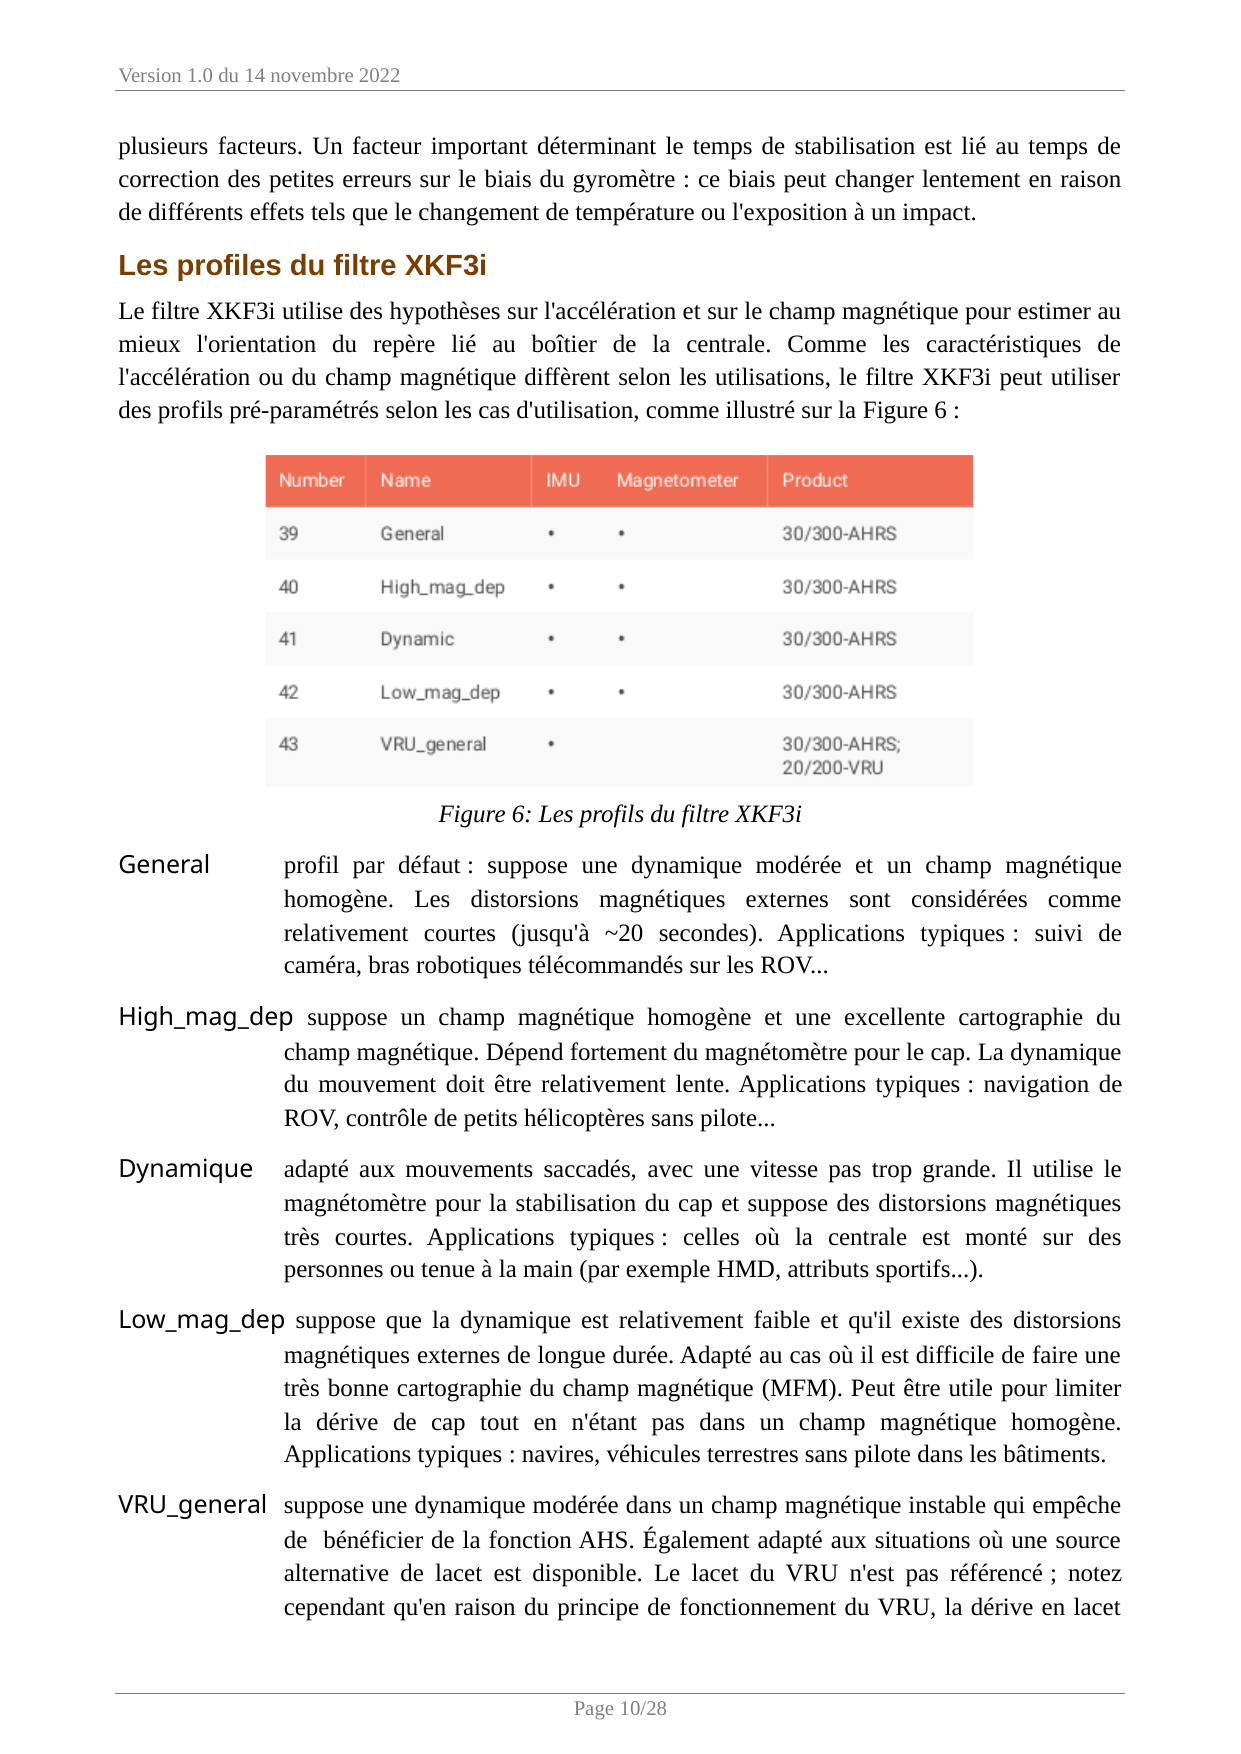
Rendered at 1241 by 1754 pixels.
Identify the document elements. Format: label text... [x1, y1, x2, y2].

text Le filtre XKF3i utilise des hypothèses sur l'accélération et sur le champ magnétique pour estimer au mieux l'orientation du repère lié au boîtier de la centrale. Comme les caractéristiques de l'accélération ou du champ magnétique diffèrent selon les utilisations, le filtre XKF3i peut utiliser des profils pré-paramétrés selon les cas d'utilisation, comme illustré sur la Figure 6 : [118, 296, 1122, 424]
text Figure 6: Les profils du filtre XKF3i [266, 787, 975, 827]
text Dynamique adapté aux mouvements saccadés, avec une vitesse pas trop grande. Il utilise le magnétomètre pour la stabilisation du cap et suppose des distorsions magnétiques très courtes. Applications typiques : celles où la centrale est monté sur des personnes ou tenue à la main (par exemple HMD, attributs sportifs...). [118, 1150, 1122, 1283]
text Low_mag_dep suppose que la dynamique est relativement faible et qu'il existe des distorsions magnétiques externes de longue durée. Adapté au cas où il est difficile de faire une très bonne cartographie du champ magnétique (MFM). Peut être utile pour limiter la dérive de cap tout en n'étant pas dans un champ magnétique homogène. Applications typiques : navires, véhicules terrestres sans pilote dans les bâtiments. [118, 1302, 1122, 1468]
picture [265, 455, 975, 787]
text VRU_general suppose une dynamique modérée dans un champ magnétique instable qui empêche de bénéficier de la fonction AHS. Également adapté aux situations où une source alternative de lacet est disponible. Le lacet du VRU n'est pas référencé ; notez cependant qu'en raison du principe de fonctionnement du VRU, la dérive en lacet [118, 1487, 1122, 1620]
text General profil par défaut : suppose une dynamique modérée et un champ magnétique homogène. Les distorsions magnétiques externes sont considérées comme relativement courtes (jusqu'à ~20 secondes). Applications typiques : suivi de caméra, bras robotiques télécommandés sur les ROV... [118, 846, 1122, 979]
text High_mag_dep suppose un champ magnétique homogène et une excellente cartographie du champ magnétique. Dépend fortement du magnétomètre pour le cap. La dynamique du mouvement doit être relativement lente. Applications typiques : navigation de ROV, contrôle de petits hélicoptères sans pilote... [118, 998, 1122, 1131]
subtitle Les profiles du filtre XKF3i [118, 247, 1122, 281]
text plusieurs facteurs. Un facteur important déterminant le temps de stabilisation est lié au temps de correction des petites erreurs sur le biais du gyromètre : ce biais peut changer lentement en raison de différents effets tels que le changement de température ou l'exposition à un impact. [118, 131, 1122, 226]
